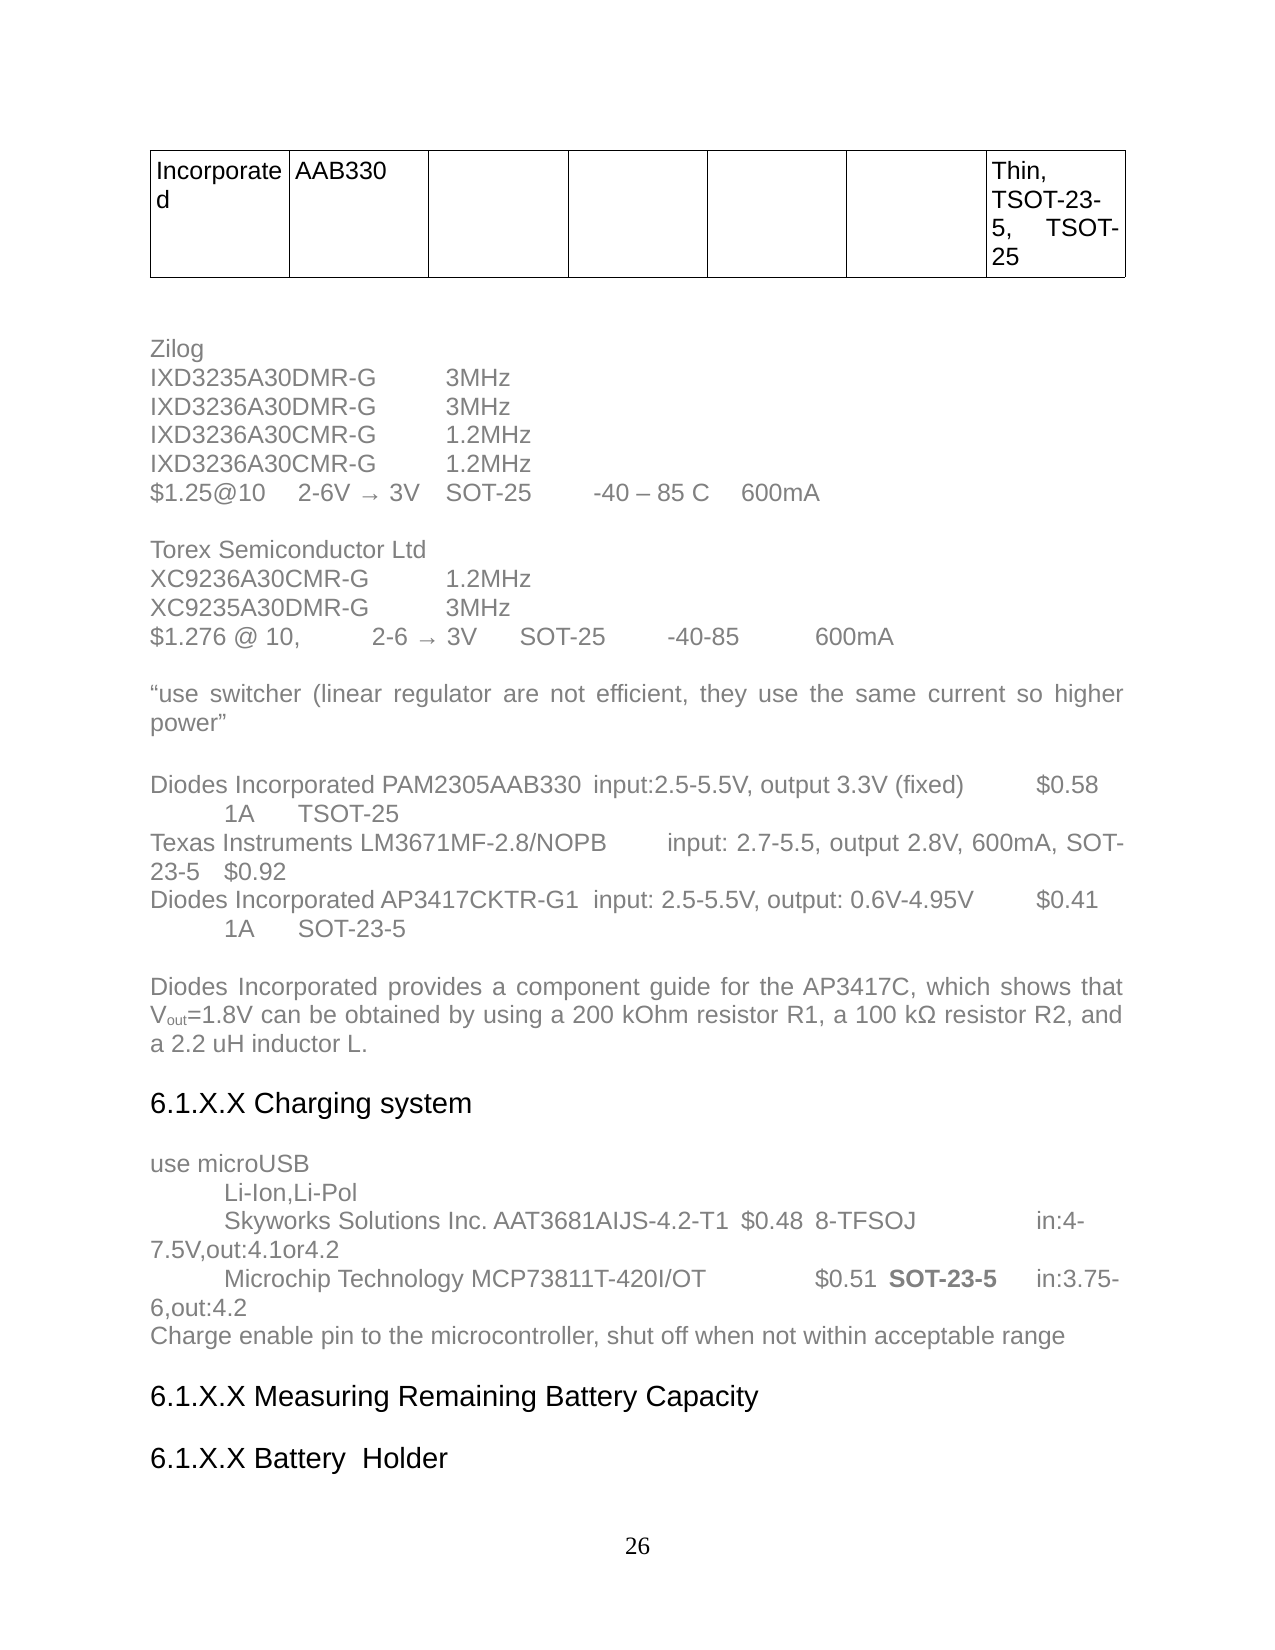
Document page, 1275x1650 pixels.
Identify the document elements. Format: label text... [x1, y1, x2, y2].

text Torex Semiconductor Ltd [150, 535, 1125, 564]
text Li-Ion,Li-Pol [150, 1177, 1125, 1206]
table_cell AAB330 [290, 151, 428, 277]
text Texas Instruments LM3671MF-2.8/NOPB input: 2.7-5.5, output 2.8V, 600mA, SOT-23-5 $0.92 [150, 828, 1125, 885]
text Diodes Incorporated PAM2305AAB330 input:2.5-5.5V, output 3.3V (fixed) $0.58 1A TSOT-25 [150, 770, 1125, 828]
text 6.1.X.X Measuring Remaining Battery Capacity [150, 1379, 1125, 1412]
text IXD3236A30CMR-G 1.2MHz [150, 420, 1125, 449]
table_cell [429, 151, 568, 277]
table_cell [569, 151, 707, 277]
text IXD3235A30DMR-G 3MHz [150, 363, 1125, 392]
text Zilog [150, 334, 1125, 363]
table_cell Incorporated [151, 151, 289, 277]
text $1.276 @ 10, 2-6 → 3V SOT-25 -40-85 600mA [150, 622, 1125, 650]
text XC9235A30DMR-G 3MHz [150, 593, 1125, 622]
text Diodes Incorporated provides a component guide for the AP3417C, which shows that Vout=1.8V can be obtained by using a 200 kOhm resistor R1, a 100 kΩ resistor R2, and a 2.2 uH inductor L. [150, 971, 1125, 1058]
text XC9236A30CMR-G 1.2MHz [150, 564, 1125, 593]
text use microUSB [150, 1149, 1125, 1177]
text “use switcher (linear regulator are not efficient, they use the same current so higher power” [150, 679, 1125, 737]
table_cell Thin, TSOT-23-5, TSOT-25 [987, 151, 1125, 277]
text Skyworks Solutions Inc. AAT3681AIJS-4.2-T1 $0.48 8-TFSOJ in:4-7.5V,out:4.1or4.2 [150, 1206, 1125, 1264]
text Charge enable pin to the microcontroller, shut off when not within acceptable range [150, 1321, 1125, 1350]
table_cell [847, 151, 986, 277]
text 6.1.X.X Battery Holder [150, 1441, 1125, 1474]
text IXD3236A30DMR-G 3MHz [150, 392, 1125, 420]
text $1.25@10 2-6V → 3V SOT-25 -40 – 85 C 600mA [150, 478, 1125, 507]
text Microchip Technology MCP73811T-420I/OT $0.51 SOT-23-5 in:3.75-6,out:4.2 [150, 1264, 1125, 1321]
text IXD3236A30CMR-G 1.2MHz [150, 449, 1125, 478]
table_cell [708, 151, 846, 277]
text Diodes Incorporated AP3417CKTR-G1 input: 2.5-5.5V, output: 0.6V-4.95V $0.41 1A SOT-23-5 [150, 885, 1125, 943]
text 6.1.X.X Charging system [150, 1086, 1125, 1120]
